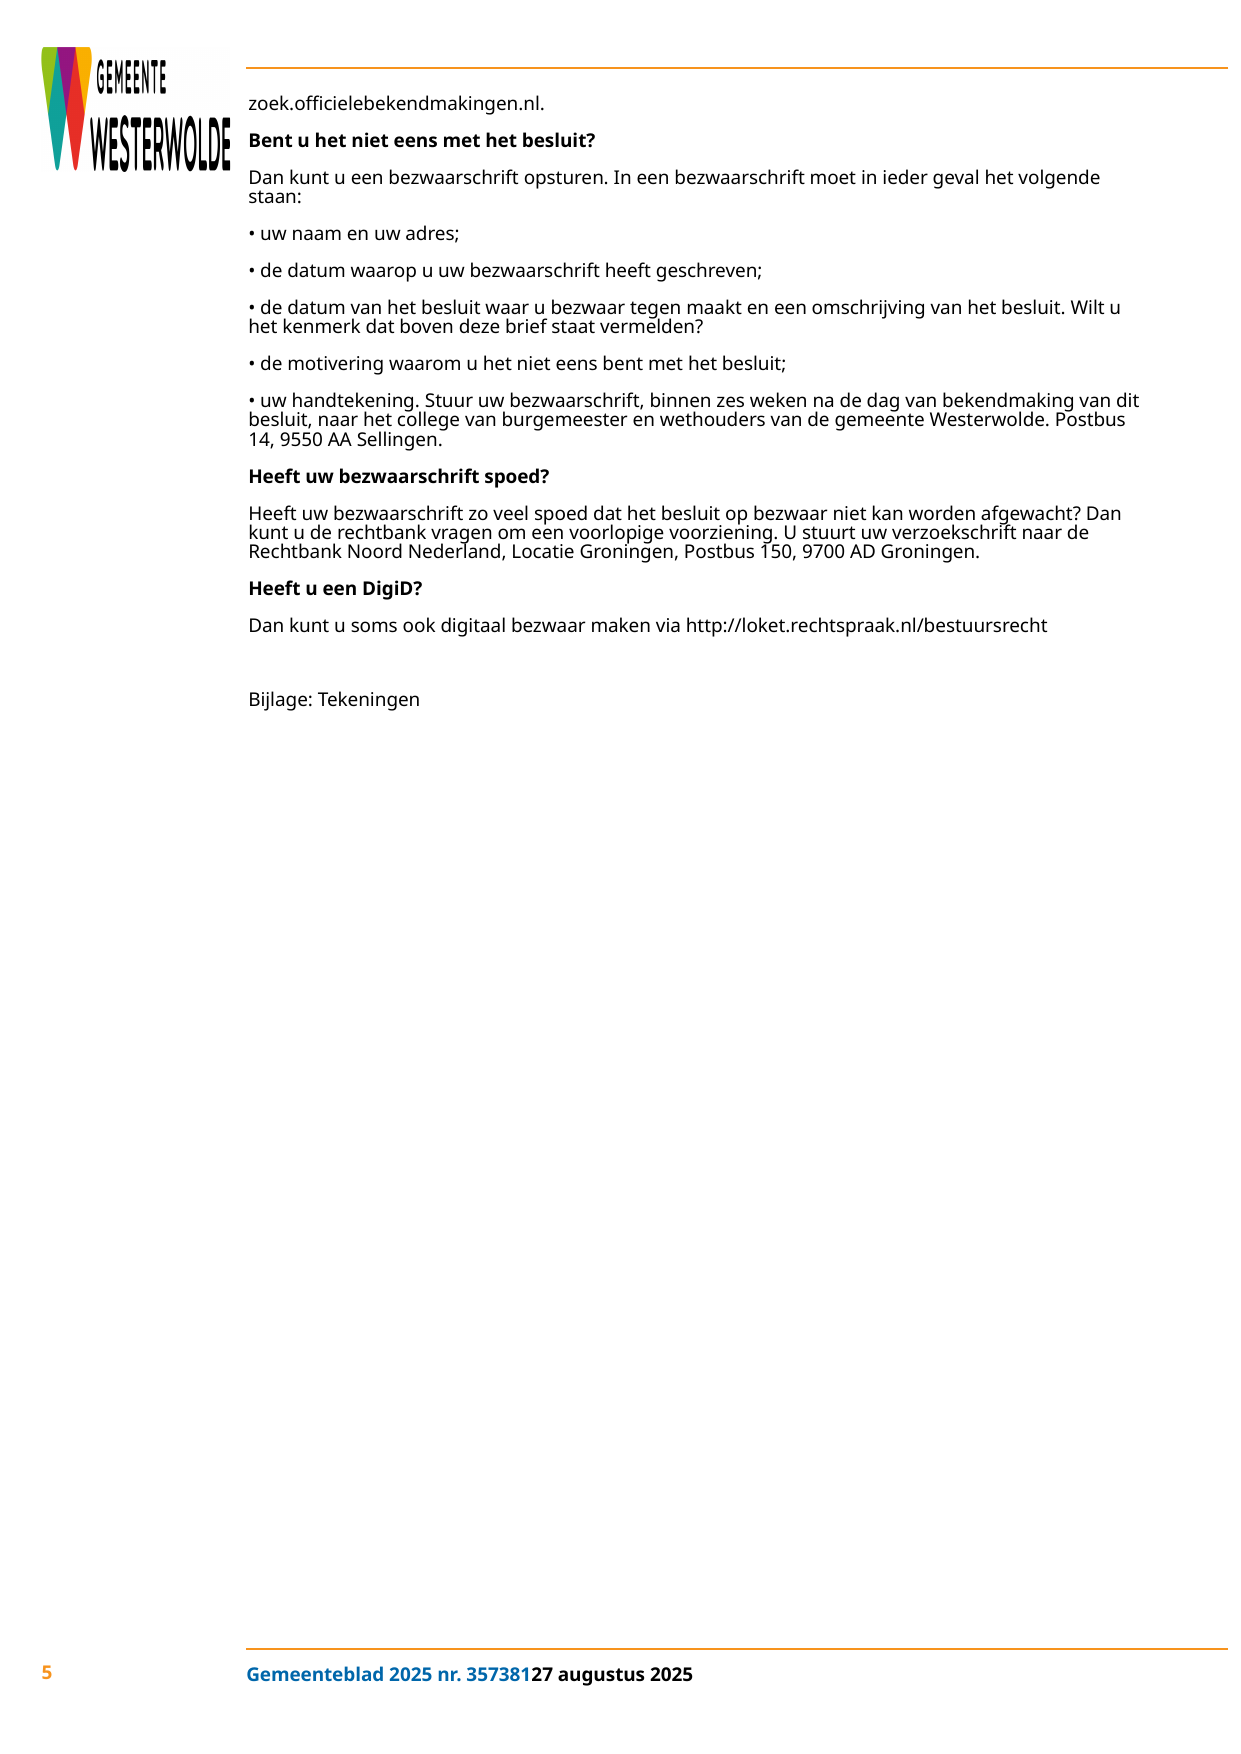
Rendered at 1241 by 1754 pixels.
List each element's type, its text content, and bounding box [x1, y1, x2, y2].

text • de datum waarop u uw bezwaarschrift heeft geschreven; [248, 262, 1152, 281]
text • uw handtekening. Stuur uw bezwaarschrift, binnen zes weken na de dag van bekendmaking van dit besluit, naar het college van burgemeester en wethouders van de gemeente Westerwolde. Postbus 14, 9550 AA Sellingen. [248, 392, 1152, 450]
text • uw naam en uw adres; [248, 225, 1152, 244]
picture [41, 47, 231, 172]
text Dan kunt u soms ook digitaal bezwaar maken via http://loket.rechtspraak.nl/bestuursrecht [248, 617, 1152, 636]
text Heeft uw bezwaarschrift zo veel spoed dat het besluit op bezwaar niet kan worden afgewacht? Dan kunt u de rechtbank vragen om een voorlopige voorziening. U stuurt uw verzoekschrift naar de Rechtbank Noord Nederland, Locatie Groningen, Postbus 150, 9700 AD Groningen. [248, 505, 1152, 562]
text Heeft u een DigiD? [248, 580, 1152, 599]
text Dan kunt u een bezwaarschrift opsturen. In een bezwaarschrift moet in ieder geval het volgende staan: [248, 169, 1152, 207]
text Bijlage: Tekeningen [248, 691, 1152, 710]
text Bent u het niet eens met het besluit? [248, 132, 1152, 151]
text Heeft uw bezwaarschrift spoed? [248, 468, 1152, 487]
text • de datum van het besluit waar u bezwaar tegen maakt en een omschrijving van het besluit. Wilt u het kenmerk dat boven deze brief staat vermelden? [248, 299, 1152, 337]
text • de motivering waarom u het niet eens bent met het besluit; [248, 355, 1152, 374]
text zoek.officielebekendmakingen.nl. [248, 95, 1152, 114]
